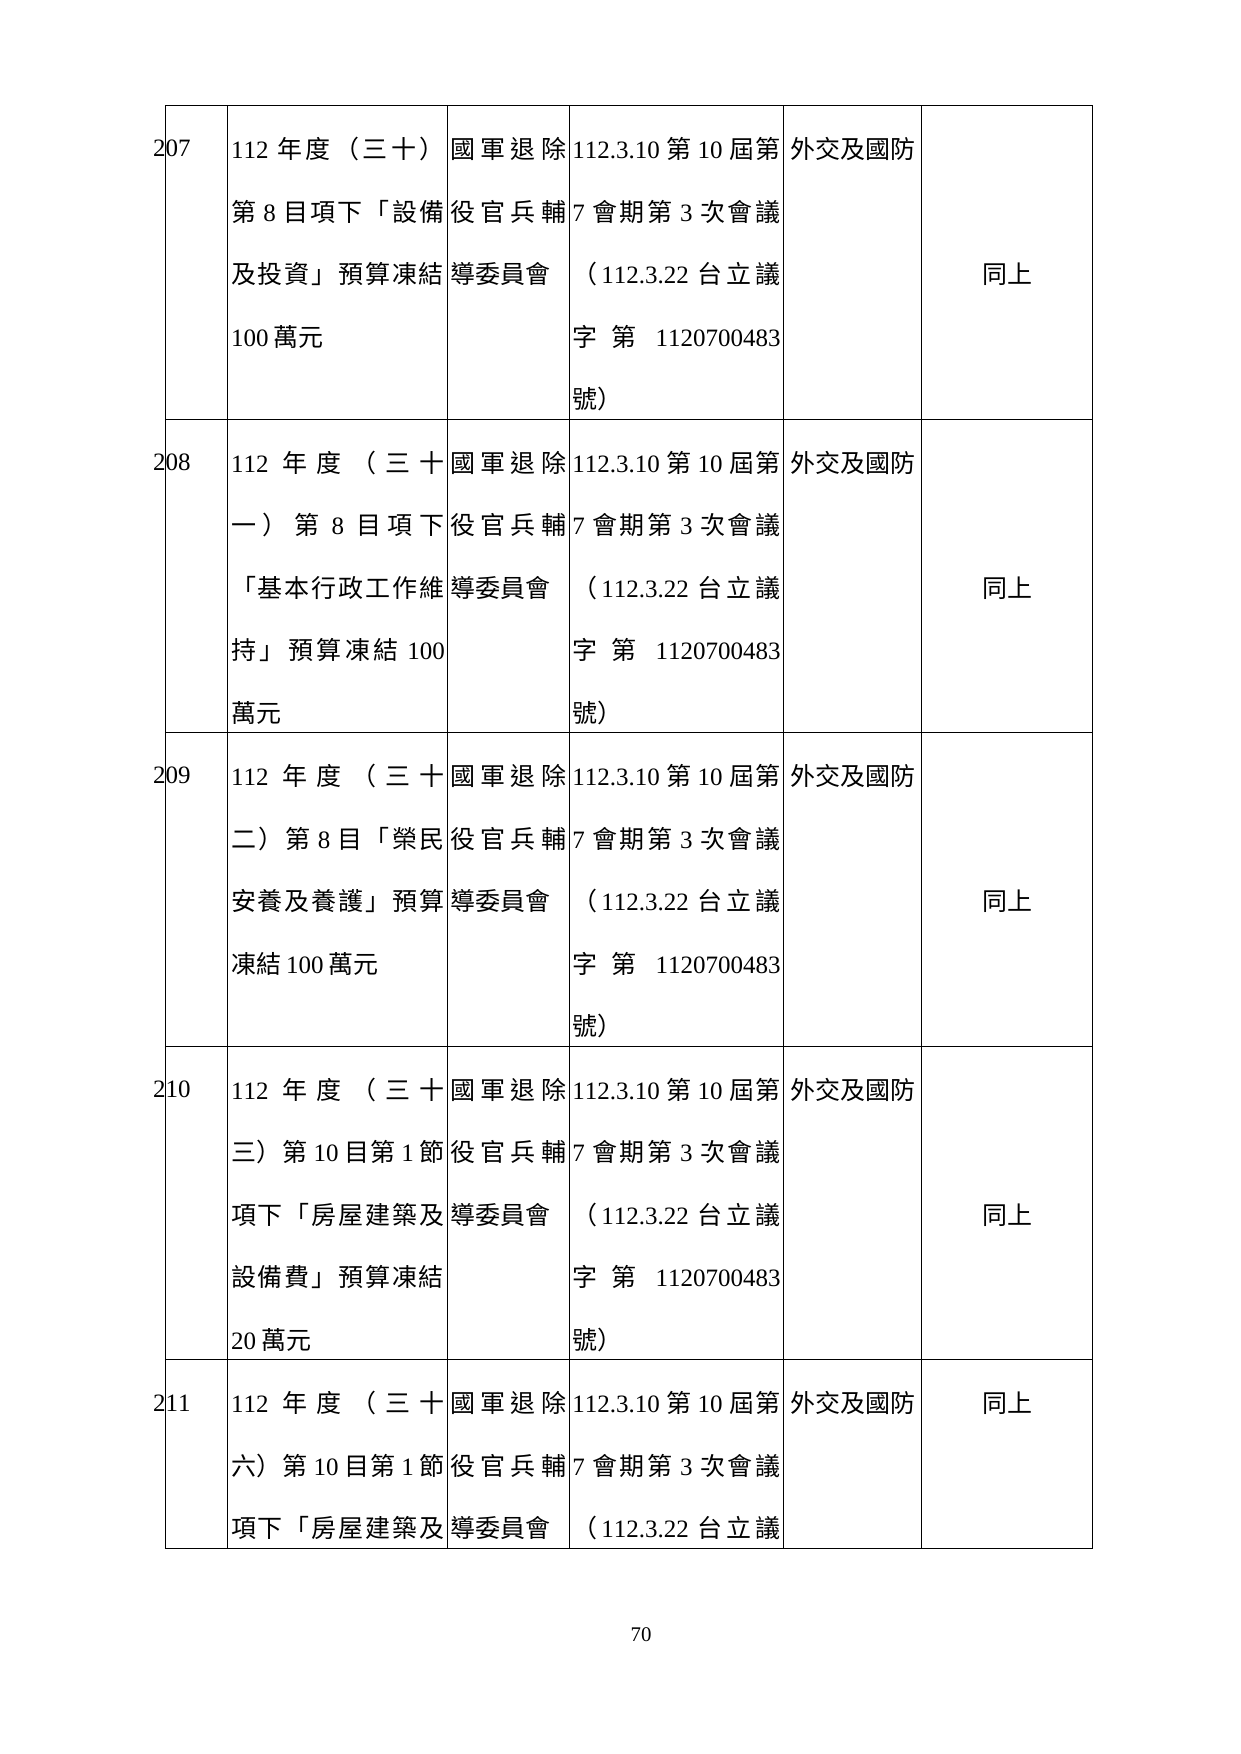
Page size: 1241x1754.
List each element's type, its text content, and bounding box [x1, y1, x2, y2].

table_cell [166, 1047, 227, 1359]
table_cell 同上 [922, 1360, 1092, 1548]
table_cell 112.3.10第10屆第7會期第3次會議（112.3.22台立議字第1120700483號） [570, 733, 783, 1046]
table_cell 國軍退除役官兵輔導委員會 [448, 420, 569, 732]
table_cell [166, 1360, 227, 1548]
table_cell 同上 [922, 1047, 1092, 1359]
table_cell 外交及國防 [784, 1360, 921, 1548]
table_cell 112年度（三十三）第10目第1節項下「房屋建築及設備費」預算凍結20萬元 [228, 1047, 447, 1359]
table_cell 外交及國防 [784, 420, 921, 732]
table_cell 112.3.10第10屆第7會期第3次會議（112.3.22台立議字第1120700483號） [570, 1047, 783, 1359]
table_cell [166, 106, 227, 419]
table_cell 國軍退除役官兵輔導委員會 [448, 106, 569, 419]
table_cell [166, 733, 227, 1046]
table_cell 外交及國防 [784, 733, 921, 1046]
table_cell 112.3.10第10屆第7會期第3次會議（112.3.22台立議 [570, 1360, 783, 1548]
table_cell 112.3.10第10屆第7會期第3次會議（112.3.22台立議字第1120700483號） [570, 420, 783, 732]
table_cell [166, 420, 227, 732]
table_cell 國軍退除役官兵輔導委員會 [448, 1047, 569, 1359]
table_cell 112年度（三十）第8目項下「設備及投資」預算凍結100萬元 [228, 106, 447, 419]
table_cell 112.3.10第10屆第7會期第3次會議（112.3.22台立議字第1120700483號） [570, 106, 783, 419]
table_cell 外交及國防 [784, 106, 921, 419]
table_cell 112年度（三十一）第8目項下「基本行政工作維持」預算凍結100萬元 [228, 420, 447, 732]
table_cell 112年度（三十六）第10目第1節項下「房屋建築及 [228, 1360, 447, 1548]
table_cell 同上 [922, 420, 1092, 732]
table_cell 國軍退除役官兵輔導委員會 [448, 733, 569, 1046]
table_cell 同上 [922, 733, 1092, 1046]
table_cell 外交及國防 [784, 1047, 921, 1359]
table_cell 同上 [922, 106, 1092, 419]
table_cell 112年度（三十二）第8目「榮民安養及養護」預算凍結100萬元 [228, 733, 447, 1046]
table_cell 國軍退除役官兵輔導委員會 [448, 1360, 569, 1548]
